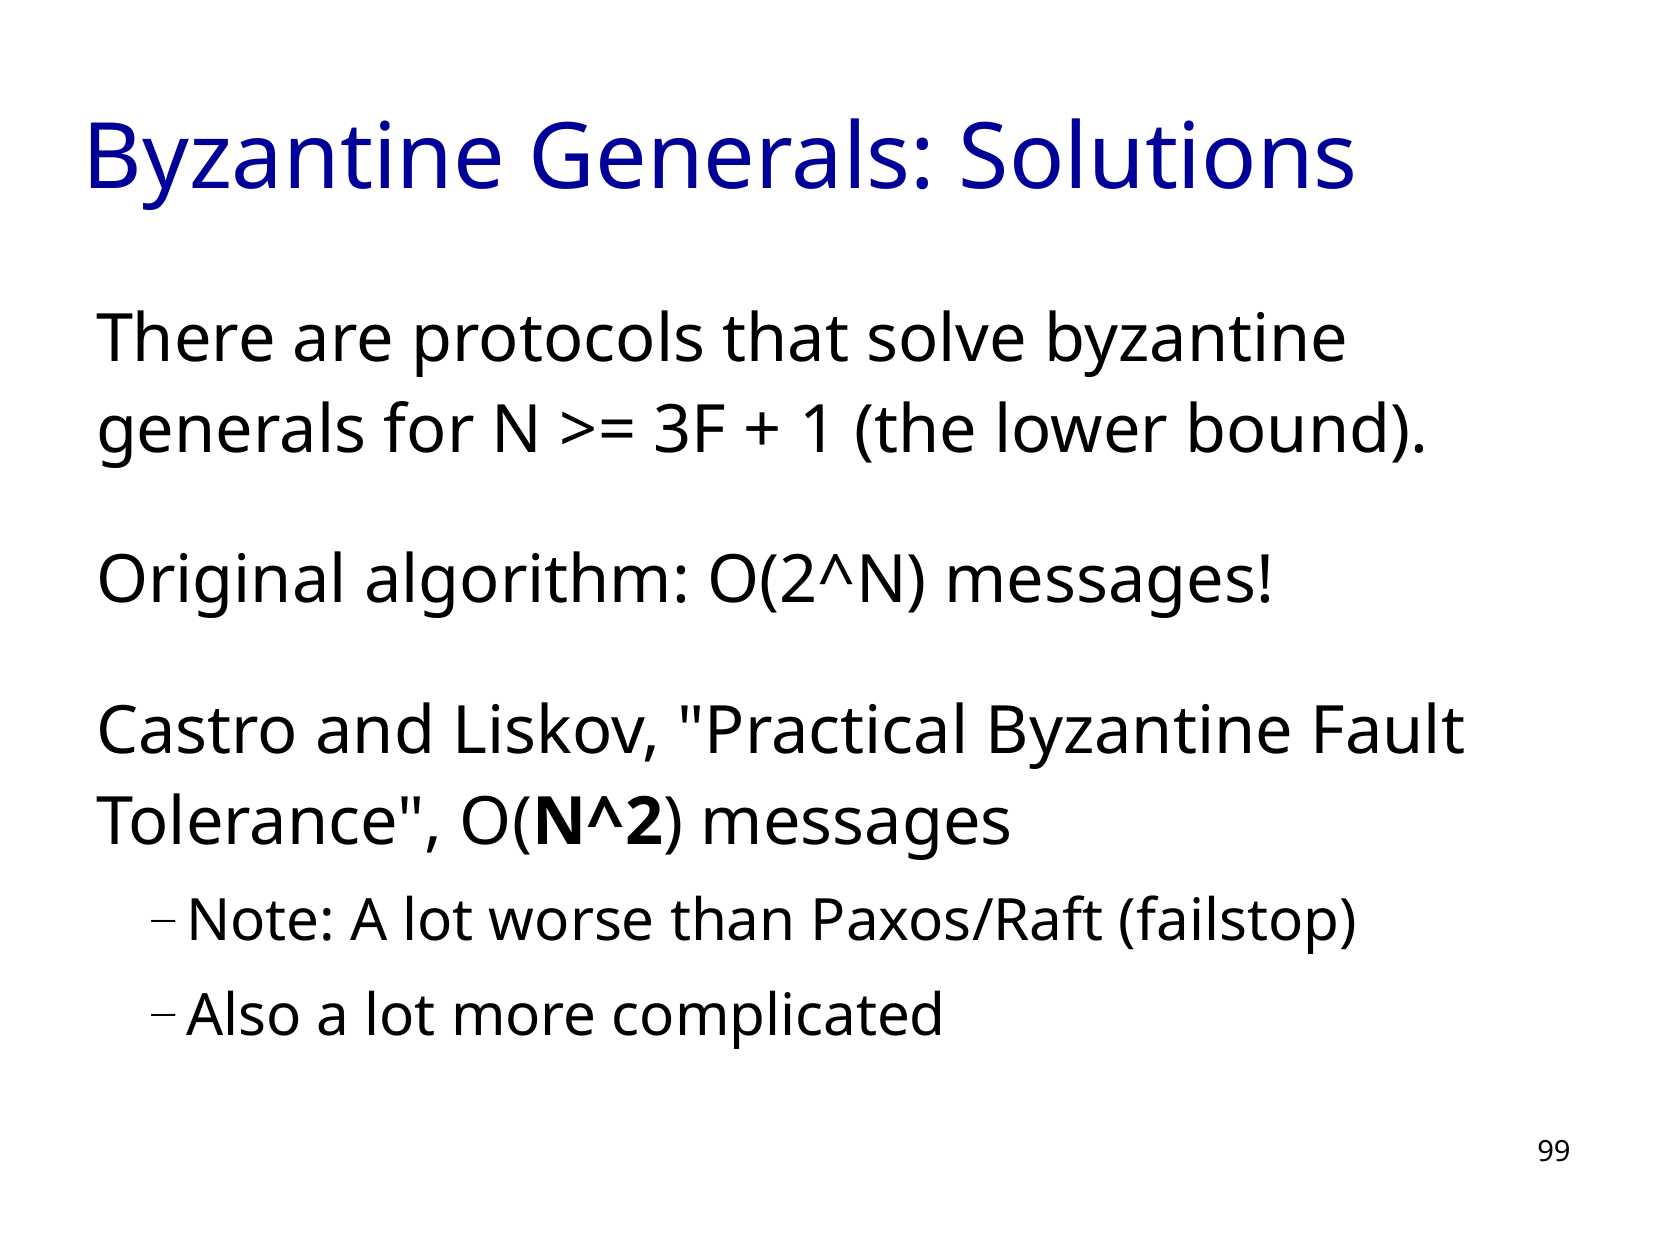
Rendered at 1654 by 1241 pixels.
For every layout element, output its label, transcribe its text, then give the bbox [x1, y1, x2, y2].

list There are protocols that solve byzantine generals for N >= 3F + 1 (the lower bound). Original algorithm: O(2^N) messages! Castro and Liskov, "Practical Byzantine Fault Tolerance", O(N^2) messages Note: A lot worse than Paxos/Raft (failstop) Also a lot more complicated [60, 290, 1571, 1096]
title Byzantine Generals: Solutions [82, 49, 1571, 257]
